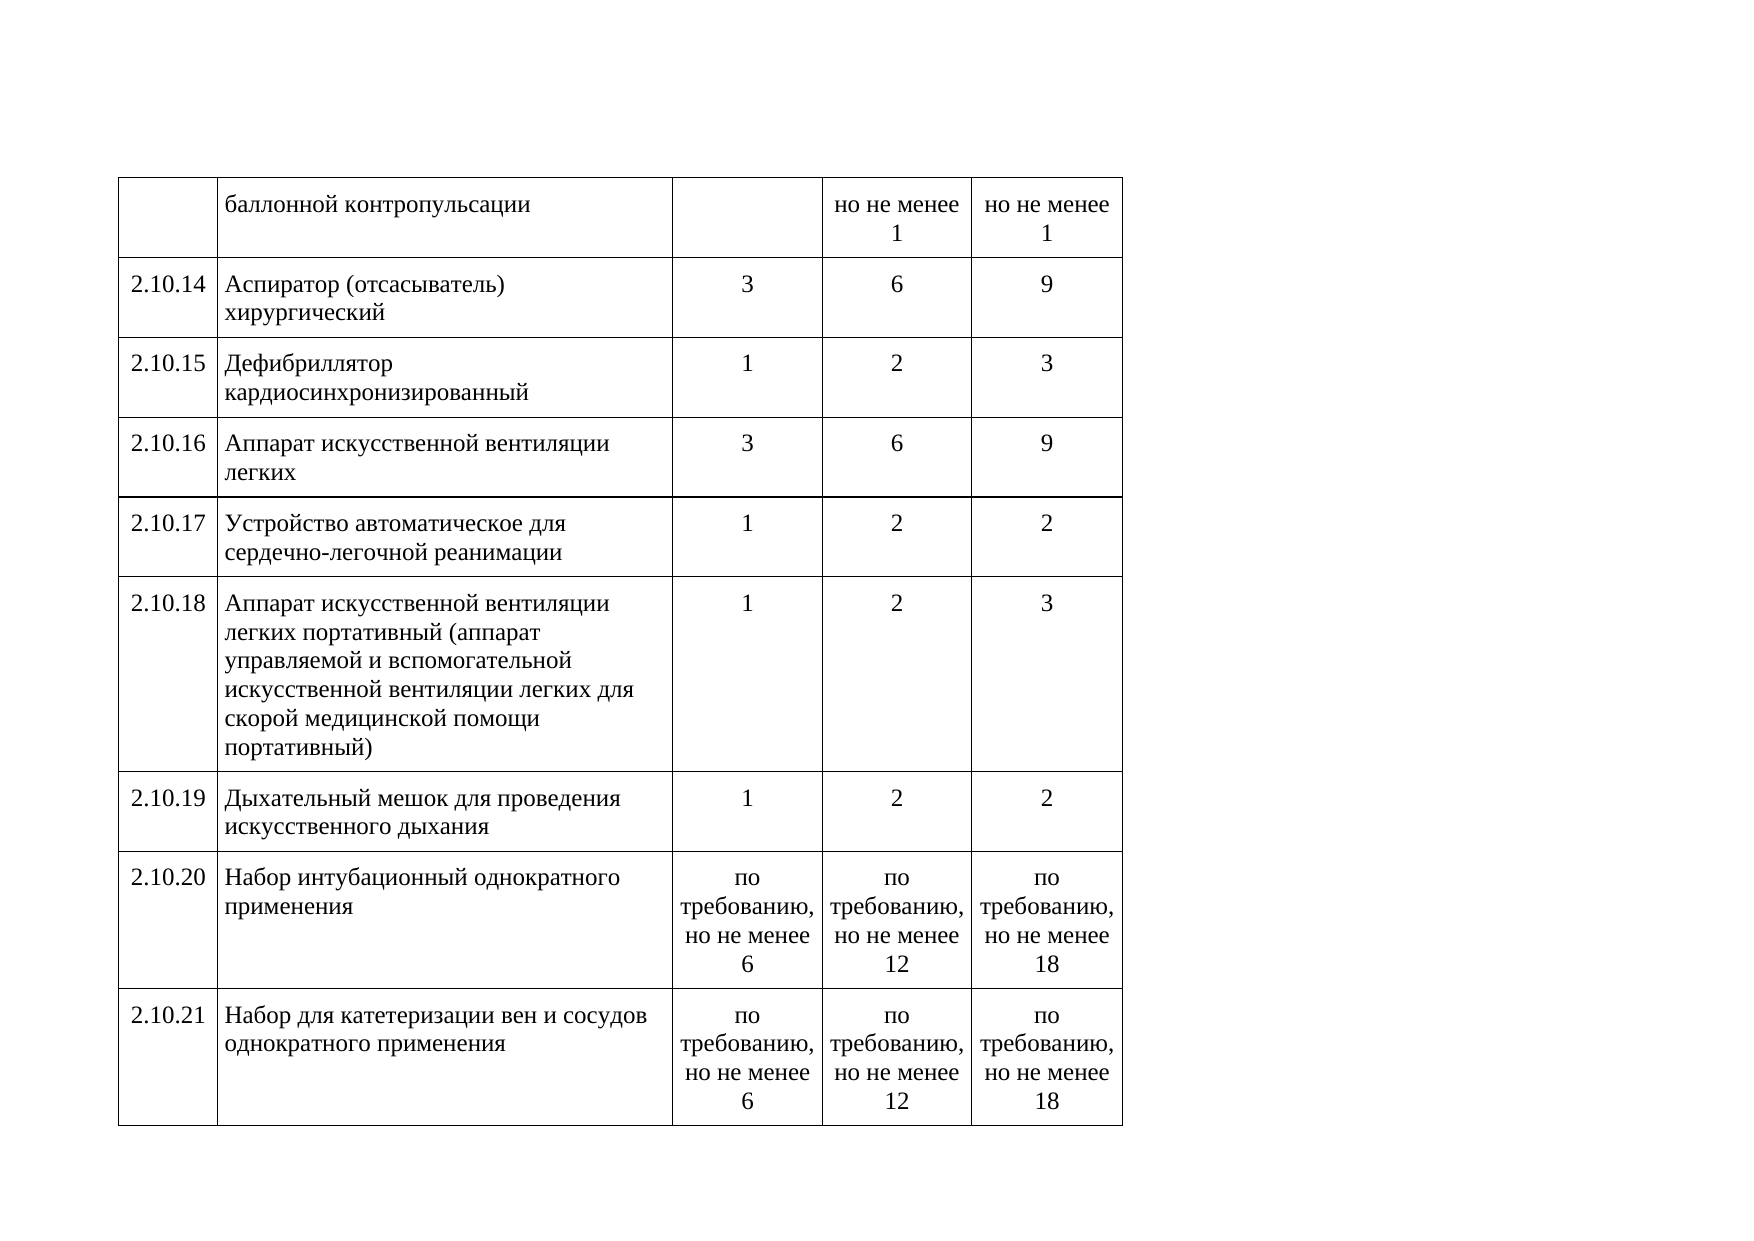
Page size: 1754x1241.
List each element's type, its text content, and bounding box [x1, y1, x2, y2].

table_cell 2 [823, 338, 971, 417]
table_cell 2.10.17 [119, 498, 217, 576]
table_cell 2.10.21 [119, 989, 217, 1125]
table_cell Дефибриллятор кардиосинхронизированный [218, 338, 672, 417]
table_cell 2.10.15 [119, 338, 217, 417]
table_cell 1 [673, 498, 822, 576]
table_cell по требованию, но не менее 18 [972, 989, 1122, 1125]
table_cell Дыхательный мешок для проведения искусственного дыхания [218, 772, 672, 851]
table_cell баллонной контропульсации [218, 178, 672, 257]
table_cell но не менее 1 [823, 178, 971, 257]
table_cell но не менее 1 [972, 178, 1122, 257]
table_cell 1 [673, 577, 822, 771]
table_cell Аппарат искусственной вентиляции легких портативный (аппарат управляемой и вспомогательной искусственной вентиляции легких для скорой медицинской помощи портативный) [218, 577, 672, 771]
table_cell 6 [823, 418, 971, 496]
table_cell Аспиратор (отсасыватель) хирургический [218, 258, 672, 337]
table_cell Устройство автоматическое для сердечно-легочной реанимации [218, 498, 672, 576]
table_cell 2.10.14 [119, 258, 217, 337]
table_cell 2.10.19 [119, 772, 217, 851]
table_cell 2 [972, 498, 1122, 576]
table_cell 2 [972, 772, 1122, 851]
table_cell 2 [823, 772, 971, 851]
table_cell 9 [972, 258, 1122, 337]
table_cell по требованию, но не менее 12 [823, 989, 971, 1125]
table_cell 2.10.16 [119, 418, 217, 496]
table_cell 3 [972, 338, 1122, 417]
table_cell 3 [673, 258, 822, 337]
table_cell 1 [673, 338, 822, 417]
table_cell 1 [673, 772, 822, 851]
table_cell Аппарат искусственной вентиляции легких [218, 418, 672, 496]
table_cell 2.10.18 [119, 577, 217, 771]
table_cell по требованию, но не менее 18 [972, 852, 1122, 988]
table_cell [119, 178, 217, 257]
table_cell 9 [972, 418, 1122, 496]
table_cell по требованию, но не менее 12 [823, 852, 971, 988]
table_cell Набор интубационный однократного применения [218, 852, 672, 988]
table_cell 2 [823, 498, 971, 576]
table_cell 2 [823, 577, 971, 771]
table_cell Набор для катетеризации вен и сосудов однократного применения [218, 989, 672, 1125]
table_cell [673, 178, 822, 257]
table_cell 2.10.20 [119, 852, 217, 988]
table_cell 3 [972, 577, 1122, 771]
table_cell по требованию, но не менее 6 [673, 989, 822, 1125]
table_cell 3 [673, 418, 822, 496]
table_cell по требованию, но не менее 6 [673, 852, 822, 988]
table_cell 6 [823, 258, 971, 337]
